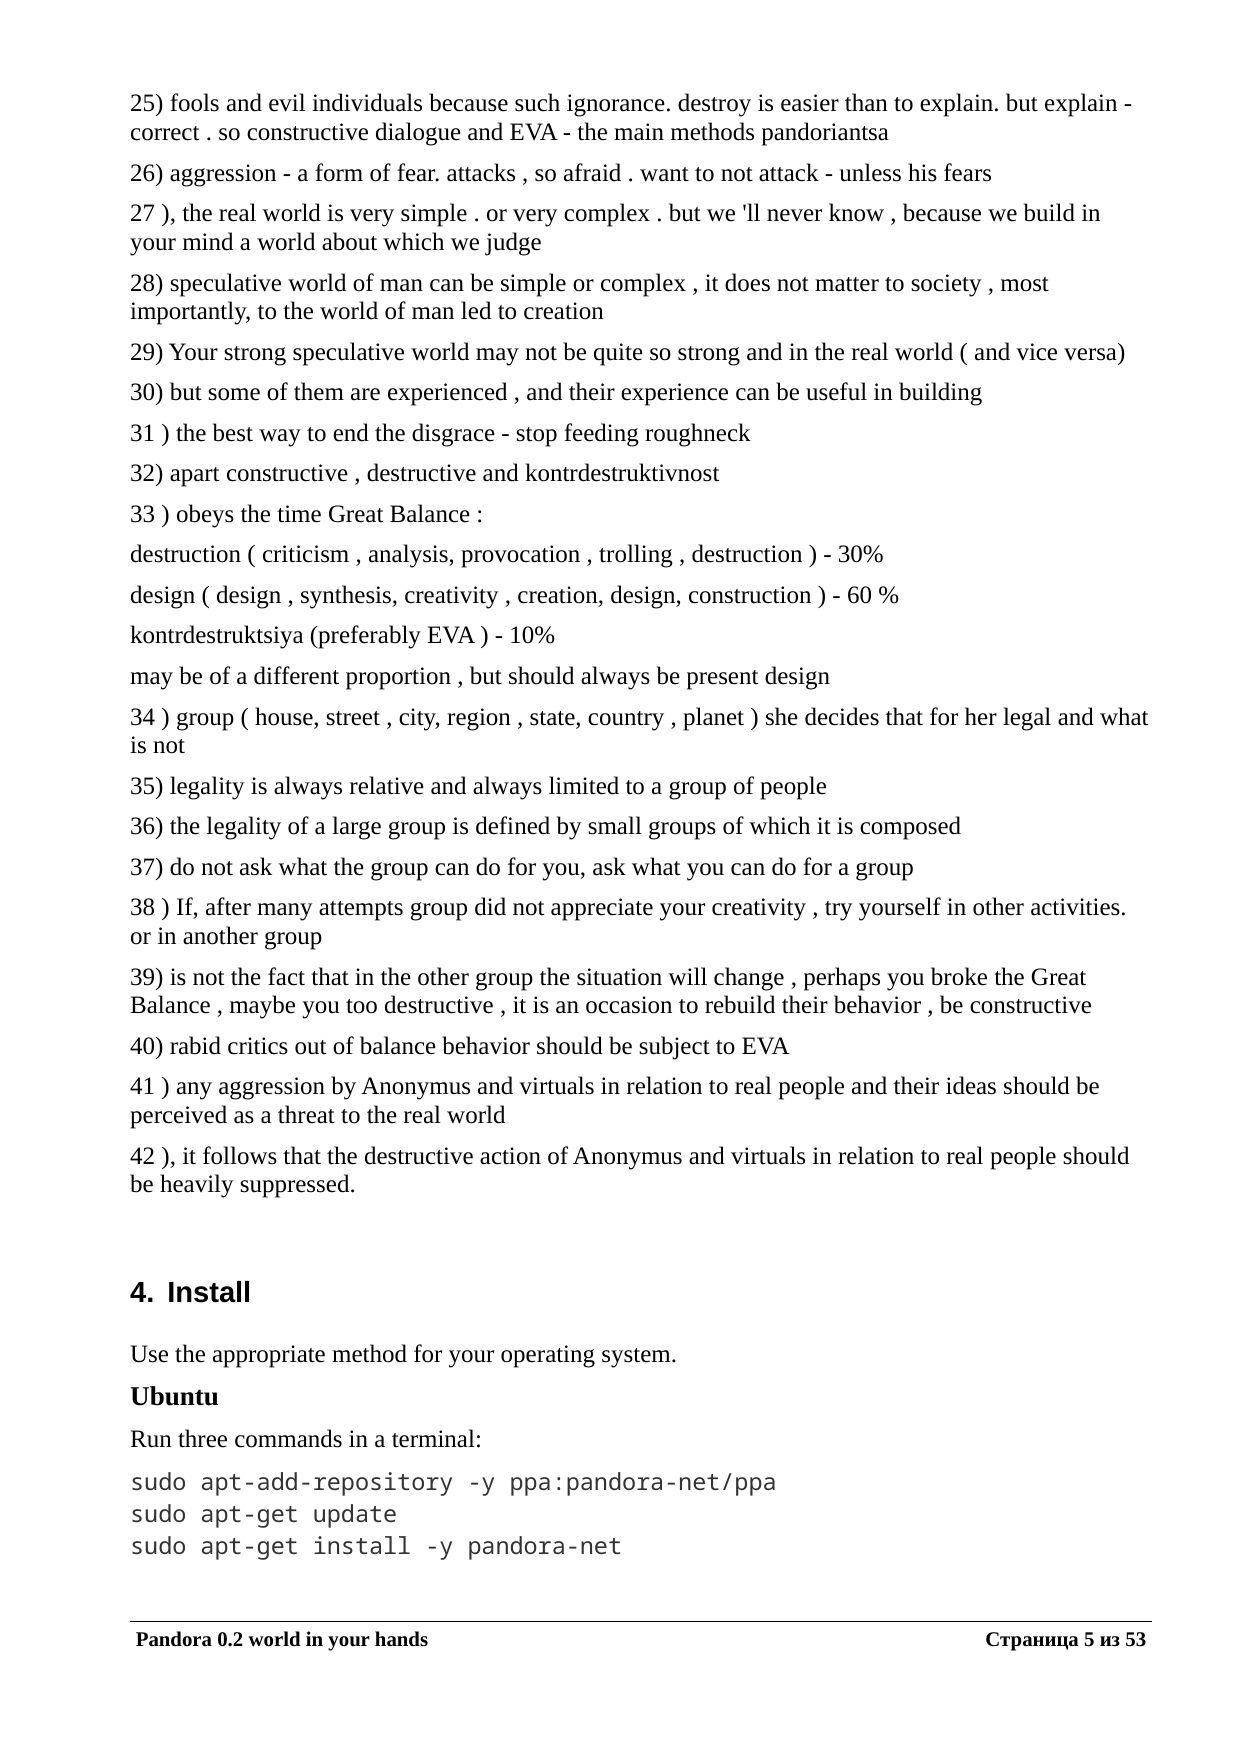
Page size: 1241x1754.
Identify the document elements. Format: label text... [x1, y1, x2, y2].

text 29) Your strong speculative world may not be quite so strong and in the real world ( and vice versa) [130, 337, 1152, 366]
text sudo apt-get install -y pandora-net [130, 1529, 1152, 1561]
text 38 ) If, after many attempts group did not appreciate your creativity , try yourself in other activities. or in another group [130, 892, 1152, 950]
text 39) is not the fact that in the other group the situation will change , perhaps you broke the Great Balance , maybe you too destructive , it is an occasion to rebuild their behavior , be constructive [130, 962, 1152, 1019]
text 37) do not ask what the group can do for you, ask what you can do for a group [130, 852, 1152, 881]
text Ubuntu [130, 1380, 1152, 1411]
text 31 ) the best way to end the disgrace - stop feeding roughneck [130, 418, 1152, 447]
text 26) aggression - a form of fear. attacks , so afraid . want to not attack - unless his fears [130, 158, 1152, 187]
text kontrdestruktsiya (preferably EVA ) - 10% [130, 621, 1152, 649]
text sudo apt-get update [130, 1497, 1152, 1529]
text 25) fools and evil individuals because such ignorance. destroy is easier than to explain. but explain - correct . so constructive dialogue and EVA - the main methods pandoriantsa [130, 88, 1152, 146]
text 42 ), it follows that the destructive action of Anonymus and virtuals in relation to real people should be heavily suppressed. [130, 1141, 1152, 1198]
text 40) rabid critics out of balance behavior should be subject to EVA [130, 1031, 1152, 1060]
text 27 ), the real world is very simple . or very complex . but we 'll never know , because we build in your mind a world about which we judge [130, 198, 1152, 256]
text Run three commands in a terminal: [130, 1424, 1152, 1453]
text 41 ) any aggression by Anonymus and virtuals in relation to real people and their ideas should be perceived as a threat to the real world [130, 1071, 1152, 1129]
text 28) speculative world of man can be simple or complex , it does not matter to society , most importantly, to the world of man led to creation [130, 268, 1152, 325]
text 30) but some of them are experienced , and their experience can be useful in building [130, 377, 1152, 406]
text design ( design , synthesis, creativity , creation, design, construction ) - 60 % [130, 580, 1152, 609]
text 34 ) group ( house, street , city, region , state, country , planet ) she decides that for her legal and what is not [130, 702, 1152, 759]
text sudo apt-add-repository -y ppa:pandora-net/ppa [130, 1465, 1152, 1497]
text 33 ) obeys the time Great Balance : [130, 499, 1152, 528]
text 32) apart constructive , destructive and kontrdestruktivnost [130, 458, 1152, 487]
text may be of a different proportion , but should always be present design [130, 661, 1152, 690]
text Use the appropriate method for your operating system. [130, 1339, 1152, 1368]
text destruction ( criticism , analysis, provocation , trolling , destruction ) - 30% [130, 539, 1152, 568]
text 36) the legality of a large group is defined by small groups of which it is composed [130, 811, 1152, 840]
subtitle Install [130, 1275, 1152, 1309]
text 35) legality is always relative and always limited to a group of people [130, 771, 1152, 799]
